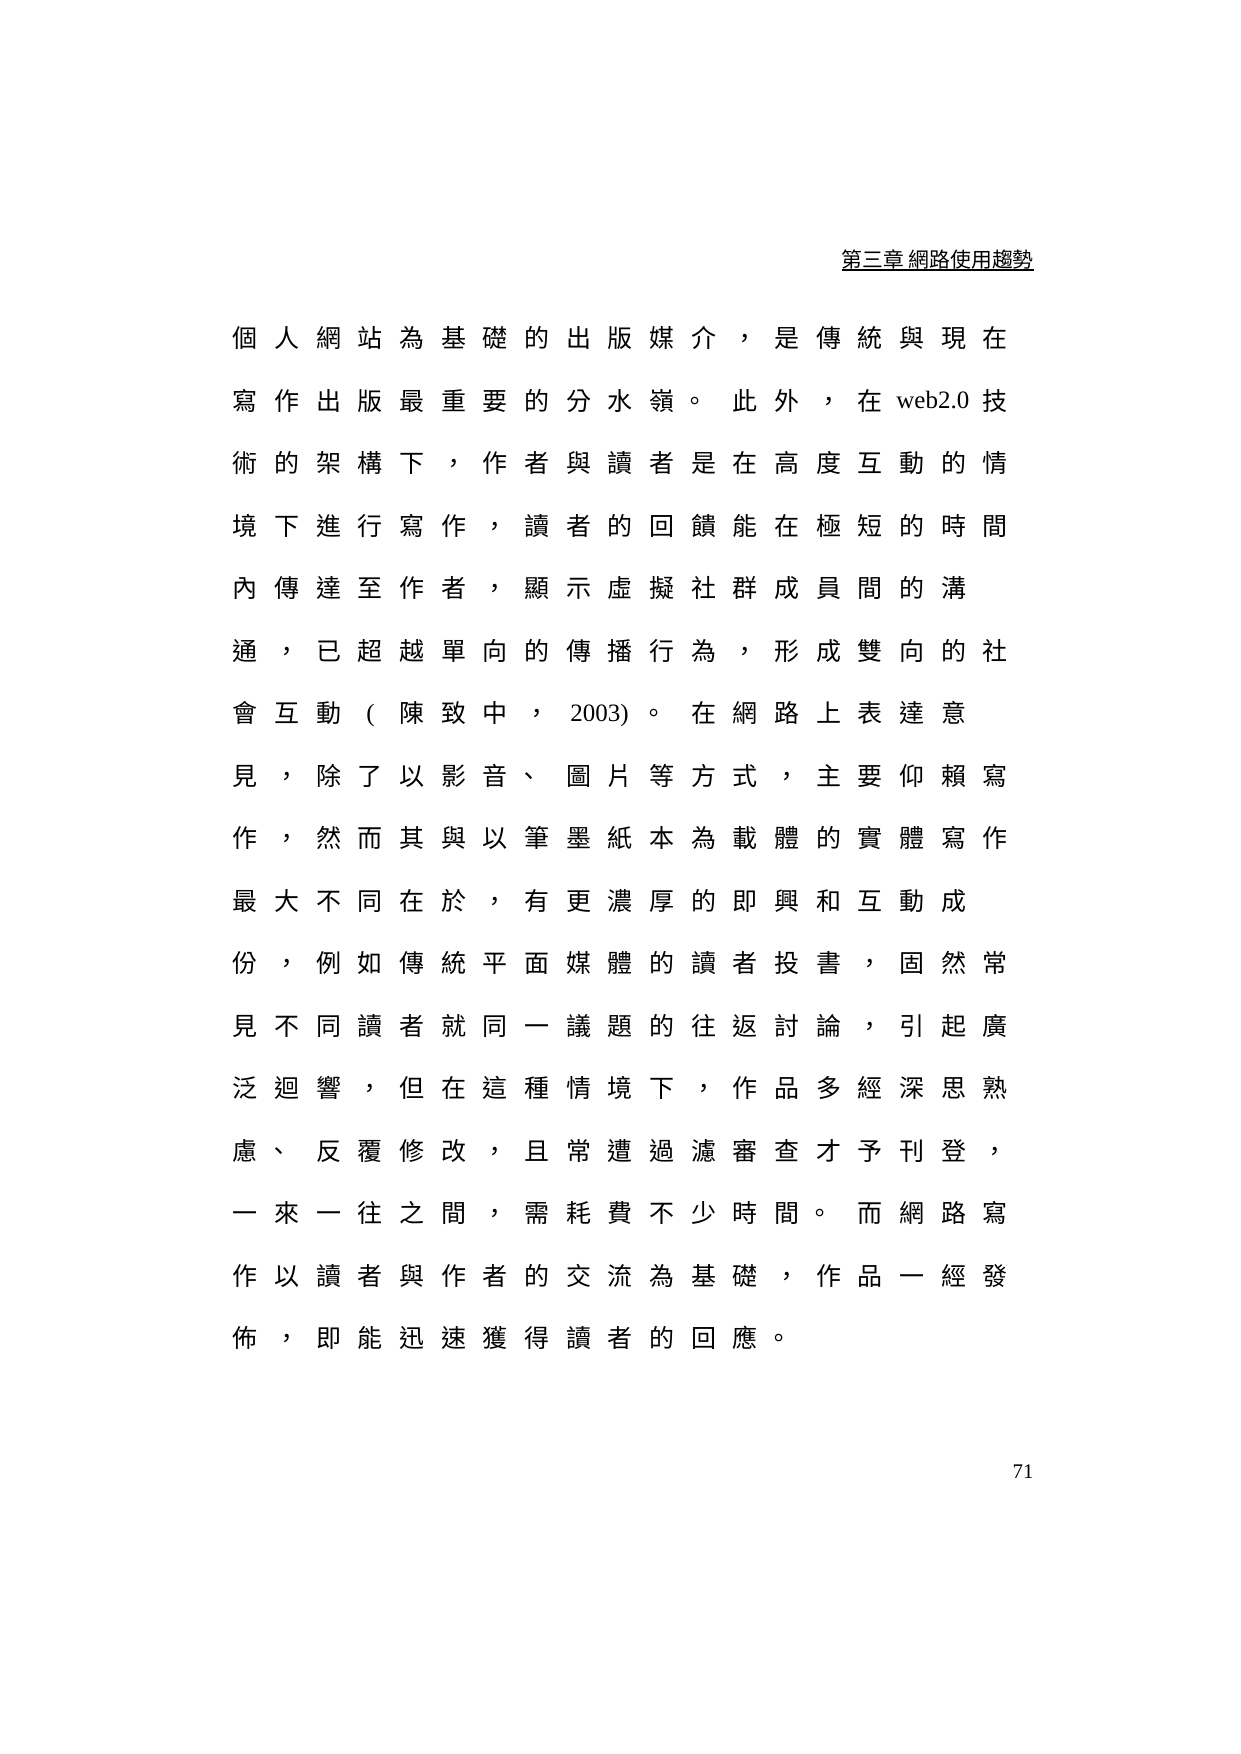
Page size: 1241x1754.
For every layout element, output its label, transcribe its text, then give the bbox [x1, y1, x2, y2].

text 個人網站為基礎的出版媒介，是傳統與現在寫作出版最重要的分水嶺。此外，在web2.0技術的架構下，作者與讀者是在高度互動的情境下進行寫作，讀者的回饋能在極短的時間內傳達至作者，顯示虛擬社群成員間的溝通，已超越單向的傳播行為，形成雙向的社會互動(陳致中，2003)。在網路上表達意見，除了以影音、圖片等方式，主要仰賴寫作，然而其與以筆墨紙本為載體的實體寫作最大不同在於，有更濃厚的即興和互動成份，例如傳統平面媒體的讀者投書，固然常見不同讀者就同一議題的往返討論，引起廣泛迴響，但在這種情境下，作品多經深思熟慮、反覆修改，且常遭過濾審查才予刊登，一來一往之間，需耗費不少時間。而網路寫作以讀者與作者的交流為基礎，作品一經發佈，即能迅速獲得讀者的回應。 [224, 295, 1016, 1358]
